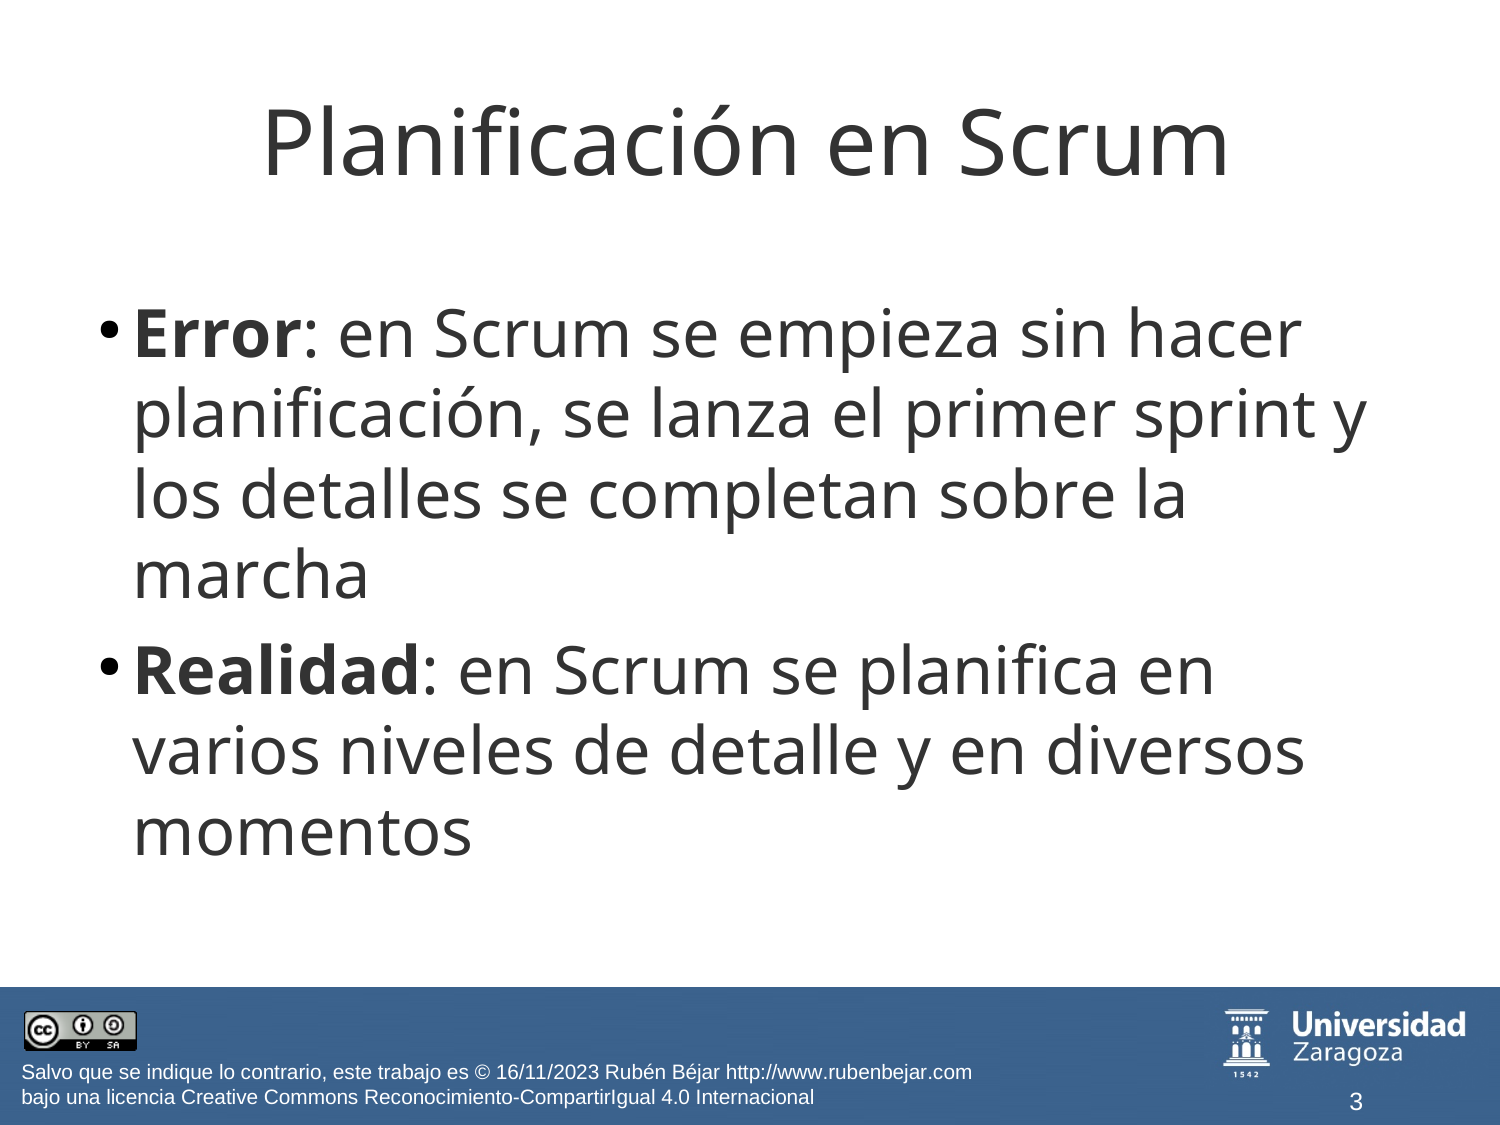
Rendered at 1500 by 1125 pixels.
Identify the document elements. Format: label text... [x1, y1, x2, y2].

title Planificación en Scrum [74, 21, 1420, 257]
list Error: en Scrum se empieza sin hacer planificación, se lanza el primer sprint y los detalles se completan sobre la marcha Realidad: en Scrum se planifica en varios niveles de detalle y en diversos momentos [82, 283, 1418, 957]
picture [0, 987, 1500, 1125]
